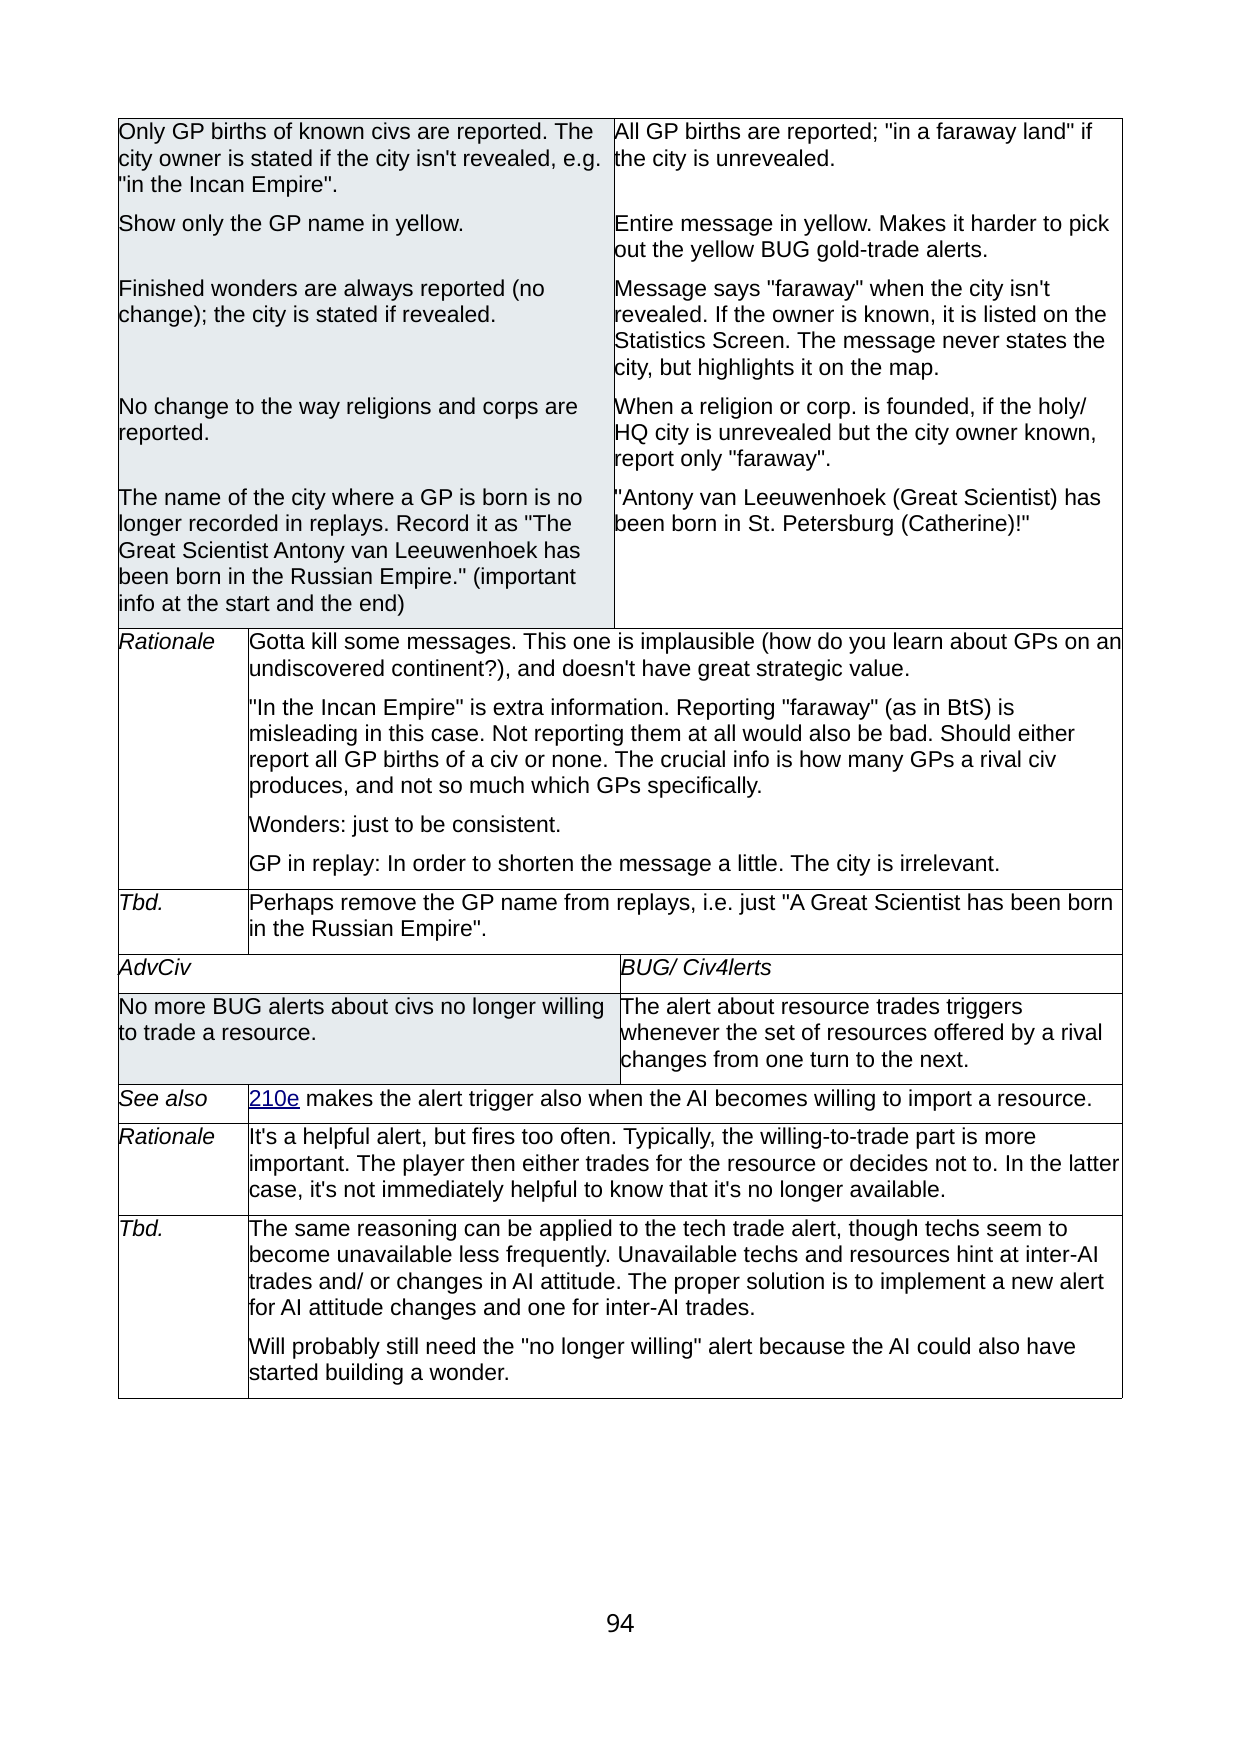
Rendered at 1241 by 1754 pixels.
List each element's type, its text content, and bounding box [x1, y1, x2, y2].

table_cell See also [119, 1085, 248, 1123]
table_cell No more BUG alerts about civs no longer willing to trade a resource. [119, 994, 620, 1084]
table_cell The same reasoning can be applied to the tech trade alert, though techs seem to become unavailable less frequently. Unavailable techs and resources hint at inter-AI trades and/ or changes in AI attitude. The proper solution is to implement a new alert for AI attitude changes and one for inter-AI trades. Will probably still need the "no longer willing" alert because the AI could also have started building a wonder. [249, 1216, 1122, 1398]
table_cell Gotta kill some messages. This one is implausible (how do you learn about GPs on an undiscovered continent?), and doesn't have great strategic value. "In the Incan Empire" is extra information. Reporting "faraway" (as in BtS) is misleading in this case. Not reporting them at all would also be bad. Should either report all GP births of a civ or none. The crucial info is how many GPs a rival civ produces, and not so much which GPs specifically. Wonders: just to be consistent. GP in replay: In order to shorten the message a little. The city is irrelevant. [249, 629, 1122, 889]
table_cell 210e makes the alert trigger also when the AI becomes willing to import a resource. [249, 1085, 1122, 1123]
table_cell Tbd. [119, 1216, 248, 1398]
table_cell The alert about resource trades triggers whenever the set of resources offered by a rival changes from one turn to the next. [621, 994, 1122, 1084]
table_cell BUG/ Civ4lerts [621, 955, 1122, 993]
table_cell All GP births are reported; "in a faraway land" if the city is unrevealed. Entire message in yellow. Makes it harder to pick out the yellow BUG gold-trade alerts. Message says "faraway" when the city isn't revealed. If the owner is known, it is listed on the Statistics Screen. The message never states the city, but highlights it on the map. When a religion or corp. is founded, if the holy/ HQ city is unrevealed but the city owner known, report only "faraway". "Antony van Leeuwenhoek (Great Scientist) has been born in St. Petersburg (Catherine)!" [615, 119, 1122, 628]
table_cell AdvCiv [119, 955, 620, 993]
table_cell It's a helpful alert, but fires too often. Typically, the willing-to-trade part is more important. The player then either trades for the resource or decides not to. In the latter case, it's not immediately helpful to know that it's no longer available. [249, 1124, 1122, 1215]
table_cell Perhaps remove the GP name from replays, i.e. just "A Great Scientist has been born in the Russian Empire". [249, 890, 1122, 954]
table_cell Tbd. [119, 890, 248, 954]
table_cell Rationale [119, 1124, 248, 1215]
table_cell Only GP births of known civs are reported. The city owner is stated if the city isn't revealed, e.g. "in the Incan Empire". Show only the GP name in yellow. Finished wonders are always reported (no change); the city is stated if revealed. No change to the way religions and corps are reported. The name of the city where a GP is born is no longer recorded in replays. Record it as "The Great Scientist Antony van Leeuwenhoek has been born in the Russian Empire." (important info at the start and the end) [119, 119, 614, 628]
table_cell Rationale [119, 629, 248, 889]
